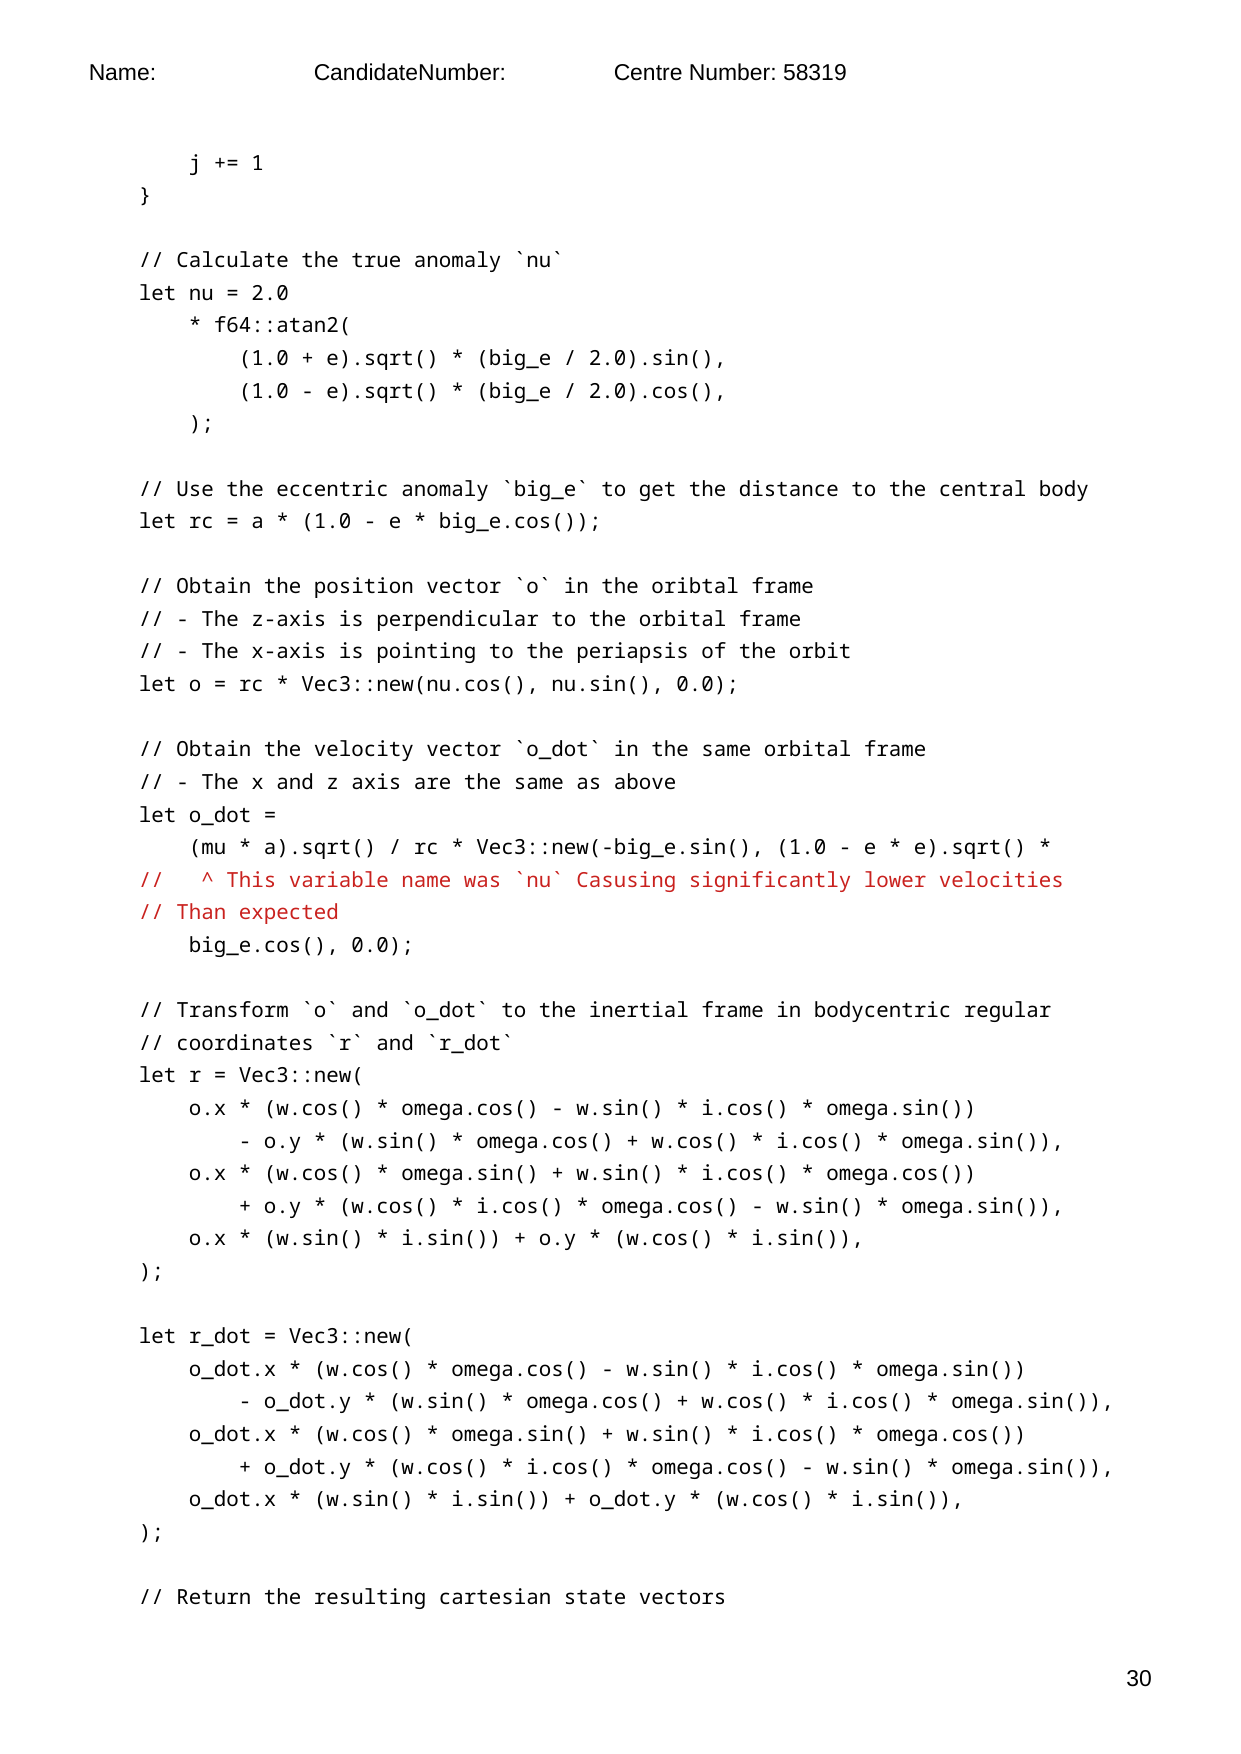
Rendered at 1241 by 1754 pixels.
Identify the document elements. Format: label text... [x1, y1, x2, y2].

text - o_dot.y * (w.sin() * omega.cos() + w.cos() * i.cos() * omega.sin()), [88, 1387, 1152, 1415]
text // - The x and z axis are the same as above [88, 767, 1152, 796]
text // ^ This variable name was `nu` Casusing significantly lower velocities [88, 865, 1152, 893]
text (mu * a).sqrt() / rc * Vec3::new(-big_e.sin(), (1.0 - e * e).sqrt() * [88, 832, 1152, 861]
text // - The z-axis is perpendicular to the orbital frame [88, 604, 1152, 632]
text // Than expected [88, 897, 1152, 926]
text j += 1 [88, 148, 1152, 176]
text ); [88, 1517, 1152, 1545]
text // Calculate the true anomaly `nu` [88, 245, 1152, 274]
text + o_dot.y * (w.cos() * i.cos() * omega.cos() - w.sin() * omega.sin()), [88, 1452, 1152, 1480]
text - o.y * (w.sin() * omega.cos() + w.cos() * i.cos() * omega.sin()), [88, 1126, 1152, 1154]
text * f64::atan2( [88, 311, 1152, 339]
text o_dot.x * (w.sin() * i.sin()) + o_dot.y * (w.cos() * i.sin()), [88, 1484, 1152, 1513]
text // coordinates `r` and `r_dot` [88, 1028, 1152, 1056]
text // Return the resulting cartesian state vectors [88, 1582, 1152, 1611]
text // Obtain the velocity vector `o_dot` in the same orbital frame [88, 734, 1152, 763]
text o.x * (w.sin() * i.sin()) + o.y * (w.cos() * i.sin()), [88, 1223, 1152, 1252]
text // - The x-axis is pointing to the periapsis of the orbit [88, 637, 1152, 665]
text let o_dot = [88, 800, 1152, 828]
text // Use the eccentric anomaly `big_e` to get the distance to the central body [88, 474, 1152, 502]
text (1.0 + e).sqrt() * (big_e / 2.0).sin(), [88, 343, 1152, 372]
text // Obtain the position vector `o` in the oribtal frame [88, 571, 1152, 600]
text + o.y * (w.cos() * i.cos() * omega.cos() - w.sin() * omega.sin()), [88, 1191, 1152, 1219]
text ); [88, 1256, 1152, 1284]
text o.x * (w.cos() * omega.cos() - w.sin() * i.cos() * omega.sin()) [88, 1093, 1152, 1122]
text o_dot.x * (w.cos() * omega.cos() - w.sin() * i.cos() * omega.sin()) [88, 1354, 1152, 1382]
text let r_dot = Vec3::new( [88, 1321, 1152, 1350]
text (1.0 - e).sqrt() * (big_e / 2.0).cos(), [88, 376, 1152, 404]
text // Transform `o` and `o_dot` to the inertial frame in bodycentric regular [88, 995, 1152, 1024]
text ); [88, 408, 1152, 437]
text let o = rc * Vec3::new(nu.cos(), nu.sin(), 0.0); [88, 669, 1152, 698]
text let r = Vec3::new( [88, 1061, 1152, 1089]
text let rc = a * (1.0 - e * big_e.cos()); [88, 506, 1152, 535]
text o_dot.x * (w.cos() * omega.sin() + w.sin() * i.cos() * omega.cos()) [88, 1419, 1152, 1448]
text big_e.cos(), 0.0); [88, 930, 1152, 958]
text o.x * (w.cos() * omega.sin() + w.sin() * i.cos() * omega.cos()) [88, 1158, 1152, 1187]
text let nu = 2.0 [88, 278, 1152, 306]
text } [88, 180, 1152, 209]
